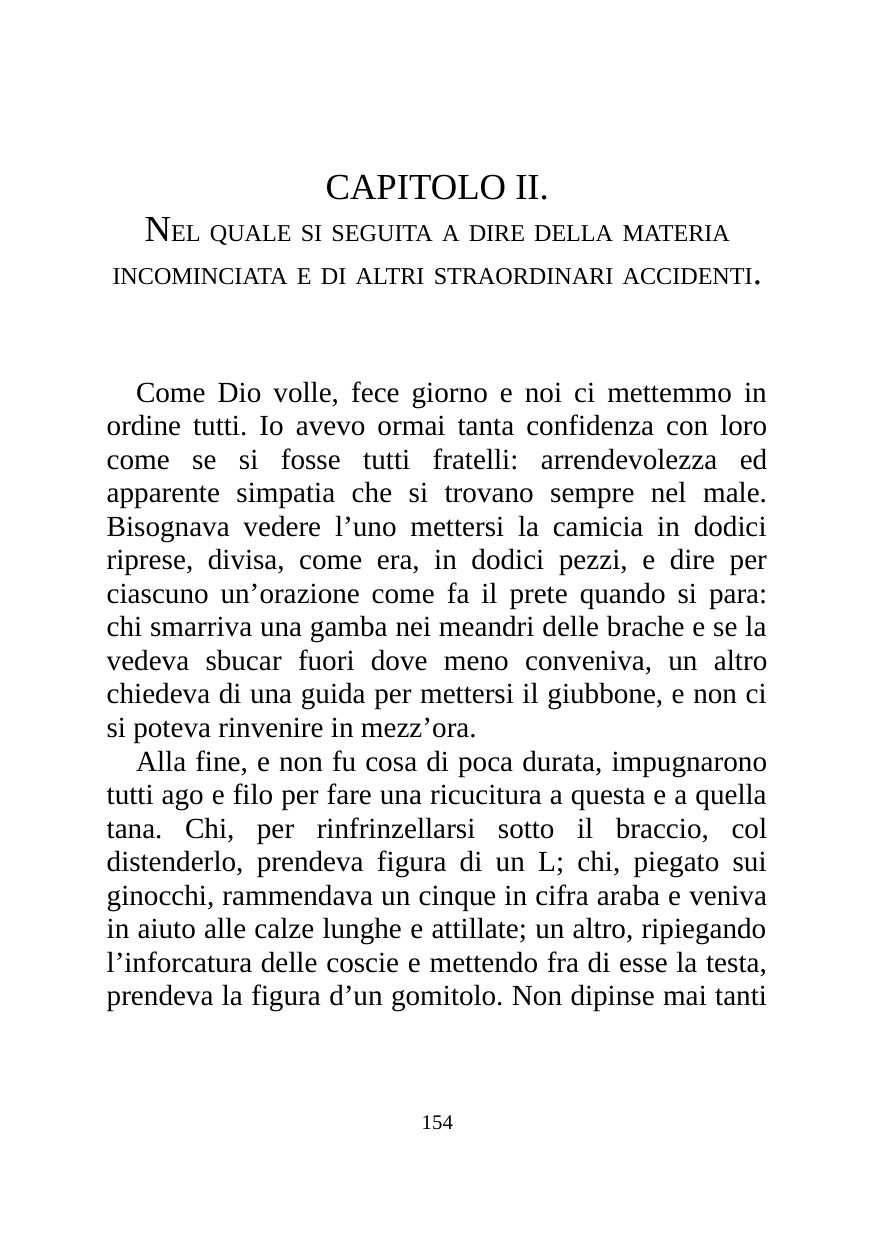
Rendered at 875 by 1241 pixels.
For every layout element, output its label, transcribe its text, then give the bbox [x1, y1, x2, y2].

subtitle CAPITOLO II. Nel quale si seguita a dire della materia incominciata e di altri straordinari accidenti. [106, 165, 768, 292]
text Alla fine, e non fu cosa di poca durata, impugnarono tutti ago e filo per fare una ricucitura a questa e a quella tana. Chi, per rinfrinzellarsi sotto il braccio, col distenderlo, prendeva figura di un L; chi, piegato sui ginocchi, rammendava un cinque in cifra araba e veniva in aiuto alle calze lunghe e attillate; un altro, ripiegando l’inforcatura delle coscie e mettendo fra di esse la testa, prendeva la figura d’un gomitolo. Non dipinse mai tanti [106, 744, 768, 1012]
text Come Dio volle, fece giorno e noi ci mettemmo in ordine tutti. Io avevo ormai tanta confidenza con loro come se si fosse tutti fratelli: arrendevolezza ed apparente simpatia che si trovano sempre nel male. Bisognava vedere l’uno mettersi la camicia in dodici riprese, divisa, come era, in dodici pezzi, e dire per ciascuno un’orazione come fa il prete quando si para: chi smarriva una gamba nei meandri delle brache e se la vedeva sbucar fuori dove meno conveniva, un altro chiedeva di una guida per mettersi il giubbone, e non ci si poteva rinvenire in mezz’ora. [106, 375, 768, 744]
